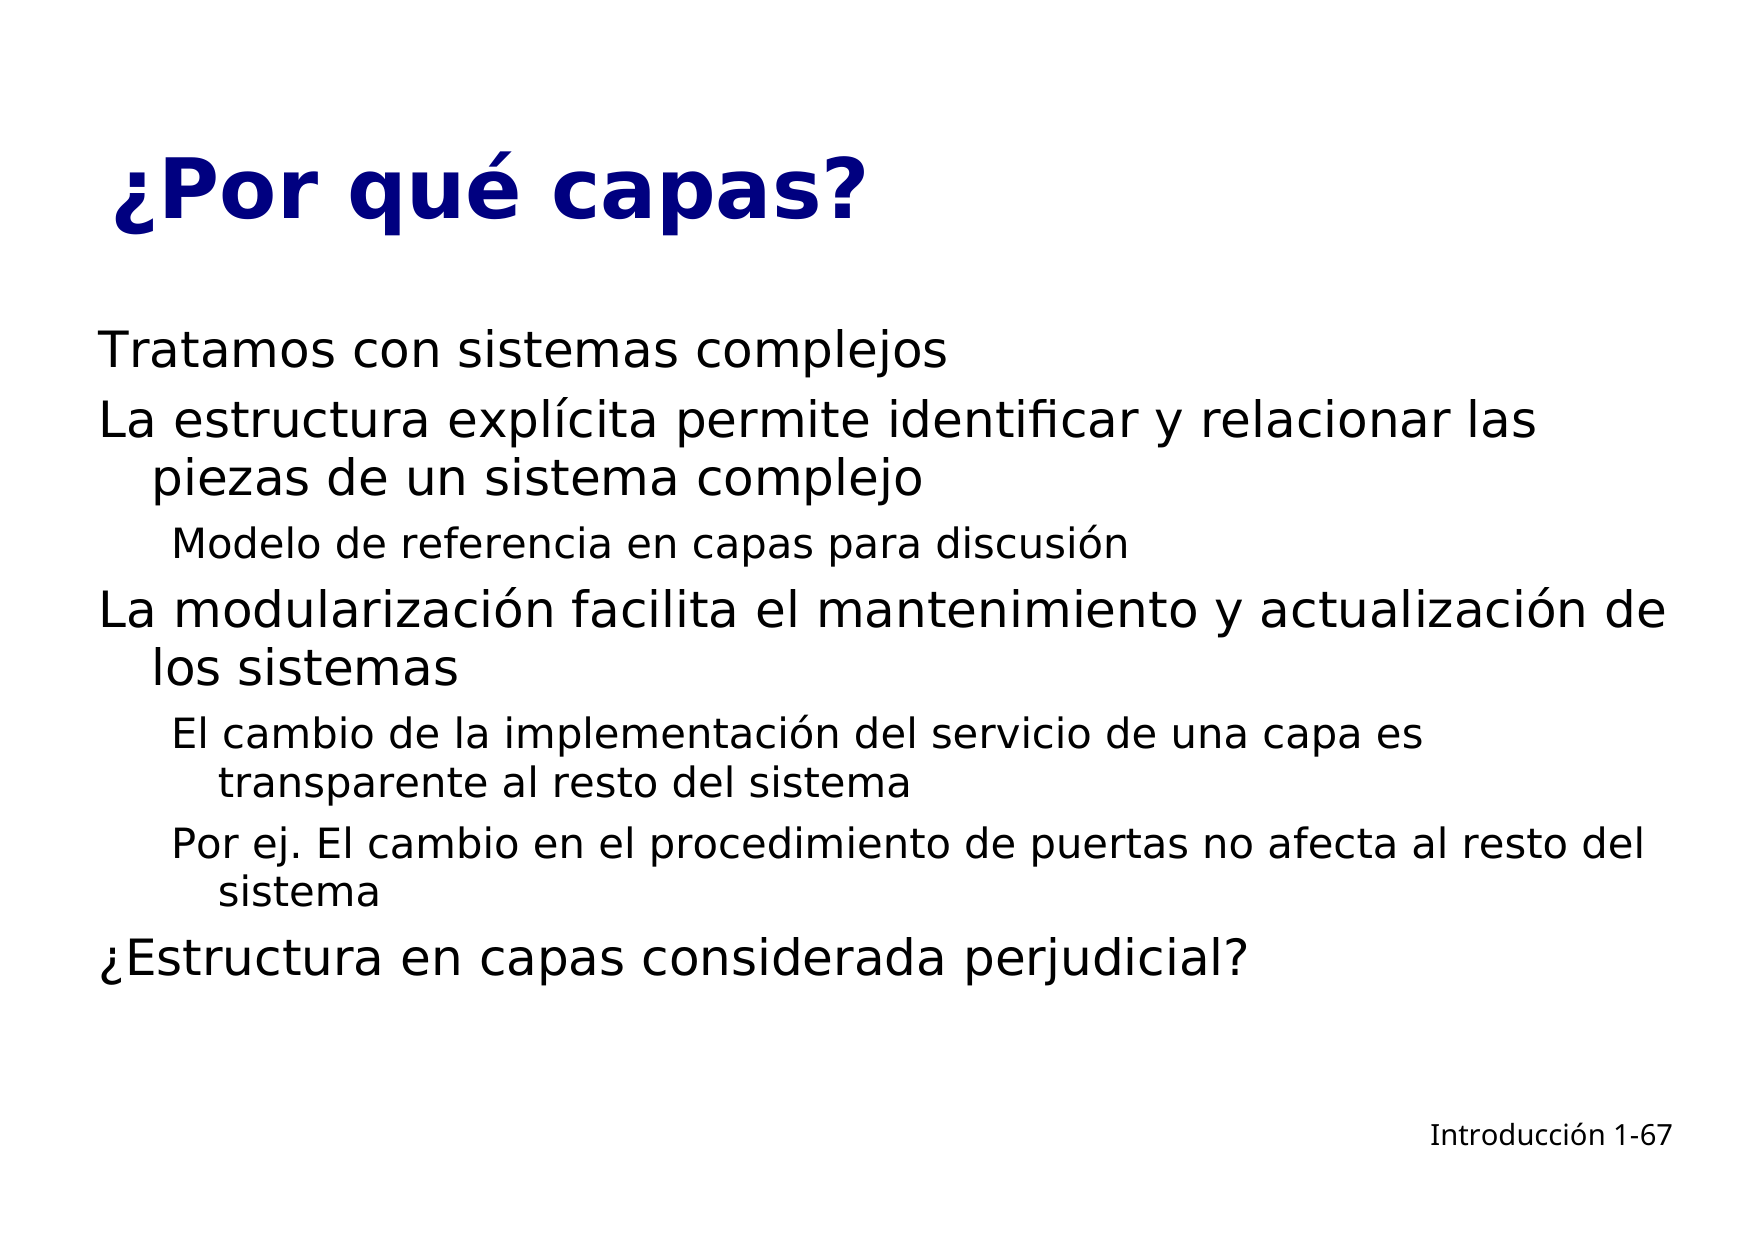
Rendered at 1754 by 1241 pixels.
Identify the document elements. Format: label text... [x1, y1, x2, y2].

list Tratamos con sistemas complejos La estructura explícita permite identificar y relacionar las piezas de un sistema complejo Modelo de referencia en capas para discusión La modularización facilita el mantenimiento y actualización de los sistemas El cambio de la implementación del servicio de una capa es transparente al resto del sistema Por ej. El cambio en el procedimiento de puertas no afecta al resto del sistema ¿Estructura en capas considerada perjudicial? [96, 320, 1672, 987]
title ¿Por qué capas? [96, 74, 1672, 305]
